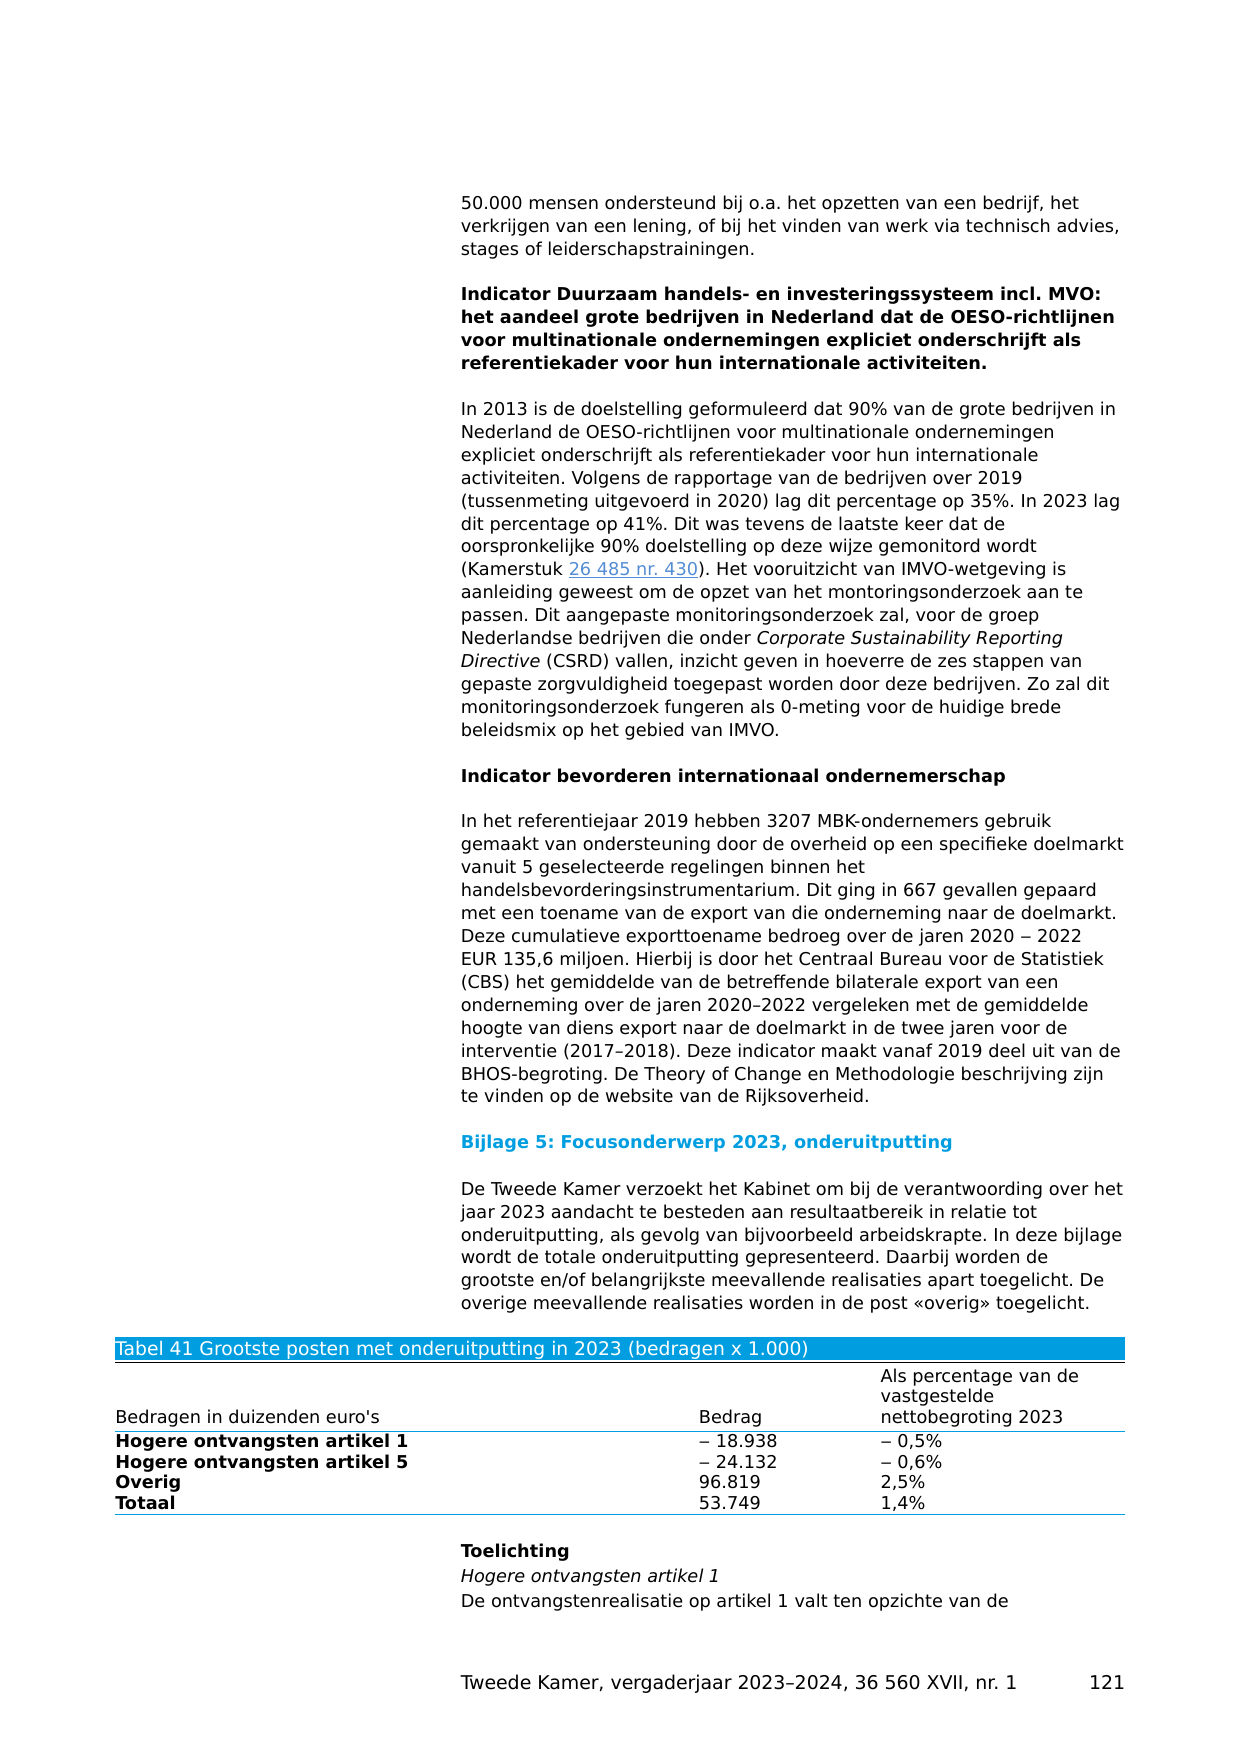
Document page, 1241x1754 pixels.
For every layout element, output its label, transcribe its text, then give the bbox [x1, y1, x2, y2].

table_cell 2,5% [878, 1472, 1125, 1493]
text Indicator bevorderen internationaal ondernemerschap [461, 764, 1125, 787]
text De ontvangstenrealisatie op artikel 1 valt ten opzichte van de [461, 1589, 1125, 1612]
table_cell Hogere ontvangsten artikel 5 [115, 1452, 696, 1472]
text De Tweede Kamer verzoekt het Kabinet om bĳ de verantwoording over het jaar 2023 aandacht te besteden aan resultaatbereik in relatie tot onderuitputting, als gevolg van bĳvoorbeeld arbeidskrapte. In deze bĳlage wordt de totale onderuitputting gepresenteerd. Daarbĳ worden de grootste en/of belangrĳkste meevallende realisaties apart toegelicht. De overige meevallende realisaties worden in de post «overig» toegelicht. [461, 1177, 1125, 1314]
table_cell 53.749 [696, 1493, 877, 1513]
table_cell ‒ 18.938 [696, 1432, 877, 1452]
table_cell Bedrag [696, 1363, 877, 1431]
table_cell 96.819 [696, 1472, 877, 1493]
text 50.000 mensen ondersteund bij o.a. het opzetten van een bedrijf, het verkrijgen van een lening, of bij het vinden van werk via technisch advies, stages of leiderschapstrainingen. [461, 191, 1125, 259]
table_cell 1,4% [878, 1493, 1125, 1513]
text Indicator Duurzaam handels- en investeringssysteem incl. MVO: het aandeel grote bedrijven in Nederland dat de OESO-richtlijnen voor multinationale ondernemingen expliciet onderschrijft als referentiekader voor hun internationale activiteiten. [461, 282, 1125, 374]
text In 2013 is de doelstelling geformuleerd dat 90% van de grote bedrijven in Nederland de OESO-richtlijnen voor multinationale ondernemingen expliciet onderschrijft als referentiekader voor hun internationale activiteiten. Volgens de rapportage van de bedrijven over 2019 (tussenmeting uitgevoerd in 2020) lag dit percentage op 35%. In 2023 lag dit percentage op 41%. Dit was tevens de laatste keer dat de oorspronkelijke 90% doelstelling op deze wijze gemonitord wordt (Kamerstuk 26 485 nr. 430). Het vooruitzicht van IMVO-wetgeving is aanleiding geweest om de opzet van het montoringsonderzoek aan te passen. Dit aangepaste monitoringsonderzoek zal, voor de groep Nederlandse bedrijven die onder Corporate Sustainability Reporting Directive (CSRD) vallen, inzicht geven in hoeverre de zes stappen van gepaste zorgvuldigheid toegepast worden door deze bedrijven. Zo zal dit monitoringsonderzoek fungeren als 0-meting voor de huidige brede beleidsmix op het gebied van IMVO. [461, 397, 1125, 741]
text Hogere ontvangsten artikel 1 [461, 1564, 1125, 1587]
table_cell Bedragen in duizenden euro's [115, 1363, 696, 1431]
table_cell Als percentage van de vastgestelde nettobegroting 2023 [878, 1363, 1125, 1431]
text In het referentiejaar 2019 hebben 3207 MBK-ondernemers gebruik gemaakt van ondersteuning door de overheid op een specifieke doelmarkt vanuit 5 geselecteerde regelingen binnen het handelsbevorderingsinstrumentarium. Dit ging in 667 gevallen gepaard met een toename van de export van die onderneming naar de doelmarkt. Deze cumulatieve exporttoename bedroeg over de jaren 2020 ‒ 2022 EUR 135,6 miljoen. Hierbij is door het Centraal Bureau voor de Statistiek (CBS) het gemiddelde van de betreffende bilaterale export van een onderneming over de jaren 2020–2022 vergeleken met de gemiddelde hoogte van diens export naar de doelmarkt in de twee jaren voor de interventie (2017–2018). Deze indicator maakt vanaf 2019 deel uit van de BHOS-begroting. De Theory of Change en Methodologie beschrijving zijn te vinden op de website van de Rijksoverheid. [461, 809, 1125, 1107]
table_cell ‒ 0,5% [878, 1432, 1125, 1452]
table_cell Overig [115, 1472, 696, 1493]
table_cell Totaal [115, 1493, 696, 1513]
table_cell ‒ 24.132 [696, 1452, 877, 1472]
table_cell ‒ 0,6% [878, 1452, 1125, 1472]
title Bijlage 5: Focusonderwerp 2023, onderuitputting [461, 1130, 1125, 1153]
table_cell Hogere ontvangsten artikel 1 [115, 1432, 696, 1452]
text Toelichting [461, 1539, 1125, 1562]
